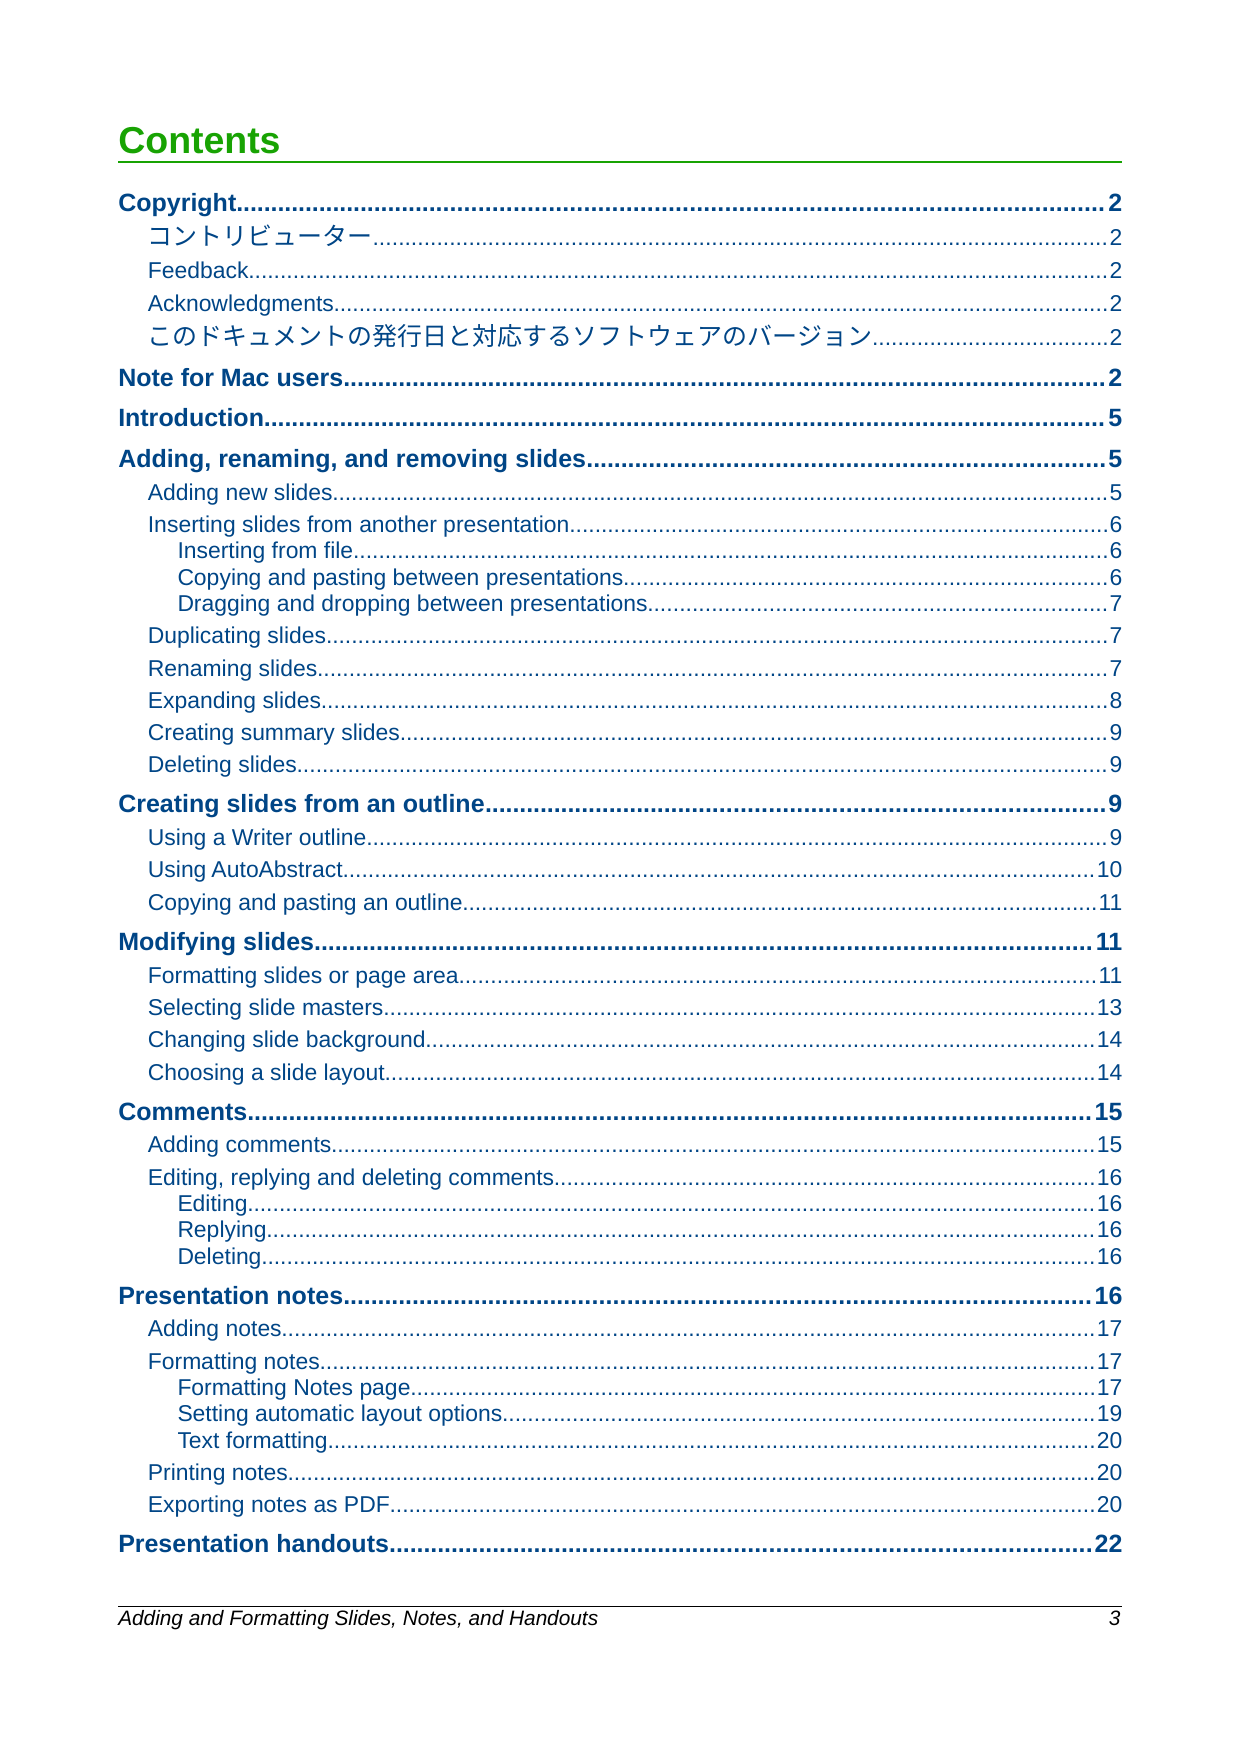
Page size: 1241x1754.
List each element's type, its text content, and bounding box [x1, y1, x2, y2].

text Adding comments 15 [148, 1131, 1122, 1158]
text Introduction 5 [118, 403, 1122, 432]
text このドキュメントの発行日と対応するソフトウェアのバージョン 2 [148, 322, 1122, 351]
text Presentation notes 16 [118, 1281, 1122, 1309]
text Creating slides from an outline 9 [118, 789, 1122, 818]
text コントリビューター 2 [148, 222, 1122, 251]
text Deleting 16 [177, 1243, 1122, 1269]
text Note for Mac users 2 [118, 363, 1122, 392]
text Feedback 2 [148, 257, 1122, 284]
text Adding notes 17 [148, 1315, 1122, 1342]
text Formatting slides or page area 11 [148, 962, 1122, 988]
text Editing, replying and deleting comments 16 [148, 1163, 1122, 1190]
text Selecting slide masters 13 [148, 994, 1122, 1020]
text Copyright 2 [118, 187, 1122, 216]
text Using AutoAbstract 10 [148, 856, 1122, 883]
text Expanding slides 8 [148, 687, 1122, 713]
text Modifying slides 11 [118, 927, 1122, 956]
text Formatting notes 17 [148, 1348, 1122, 1374]
text Contents [118, 118, 1122, 161]
text Choosing a slide layout 14 [148, 1058, 1122, 1085]
text Text formatting 20 [177, 1427, 1122, 1453]
text Acknowledgments 2 [148, 289, 1122, 316]
text Setting automatic layout options 19 [177, 1400, 1122, 1427]
text Using a Writer outline 9 [148, 824, 1122, 851]
text Replying 16 [177, 1216, 1122, 1243]
text Dragging and dropping between presentations 7 [177, 590, 1122, 616]
text Inserting slides from another presentation 6 [148, 511, 1122, 537]
text Copying and pasting an outline 11 [148, 889, 1122, 915]
text Changing slide background 14 [148, 1026, 1122, 1052]
text Formatting Notes page 17 [177, 1374, 1122, 1400]
text Presentation handouts 22 [118, 1529, 1122, 1558]
text Copying and pasting between presentations 6 [177, 563, 1122, 590]
text Exporting notes as PDF 20 [148, 1491, 1122, 1518]
text Creating summary slides 9 [148, 719, 1122, 745]
text Editing 16 [177, 1190, 1122, 1216]
text Printing notes 20 [148, 1459, 1122, 1485]
text Renaming slides 7 [148, 654, 1122, 681]
text Adding new slides 5 [148, 478, 1122, 505]
text Inserting from file 6 [177, 537, 1122, 563]
text Duplicating slides 7 [148, 622, 1122, 648]
text Deleting slides 9 [148, 751, 1122, 778]
text Comments 15 [118, 1097, 1122, 1125]
text Adding, renaming, and removing slides 5 [118, 444, 1122, 473]
